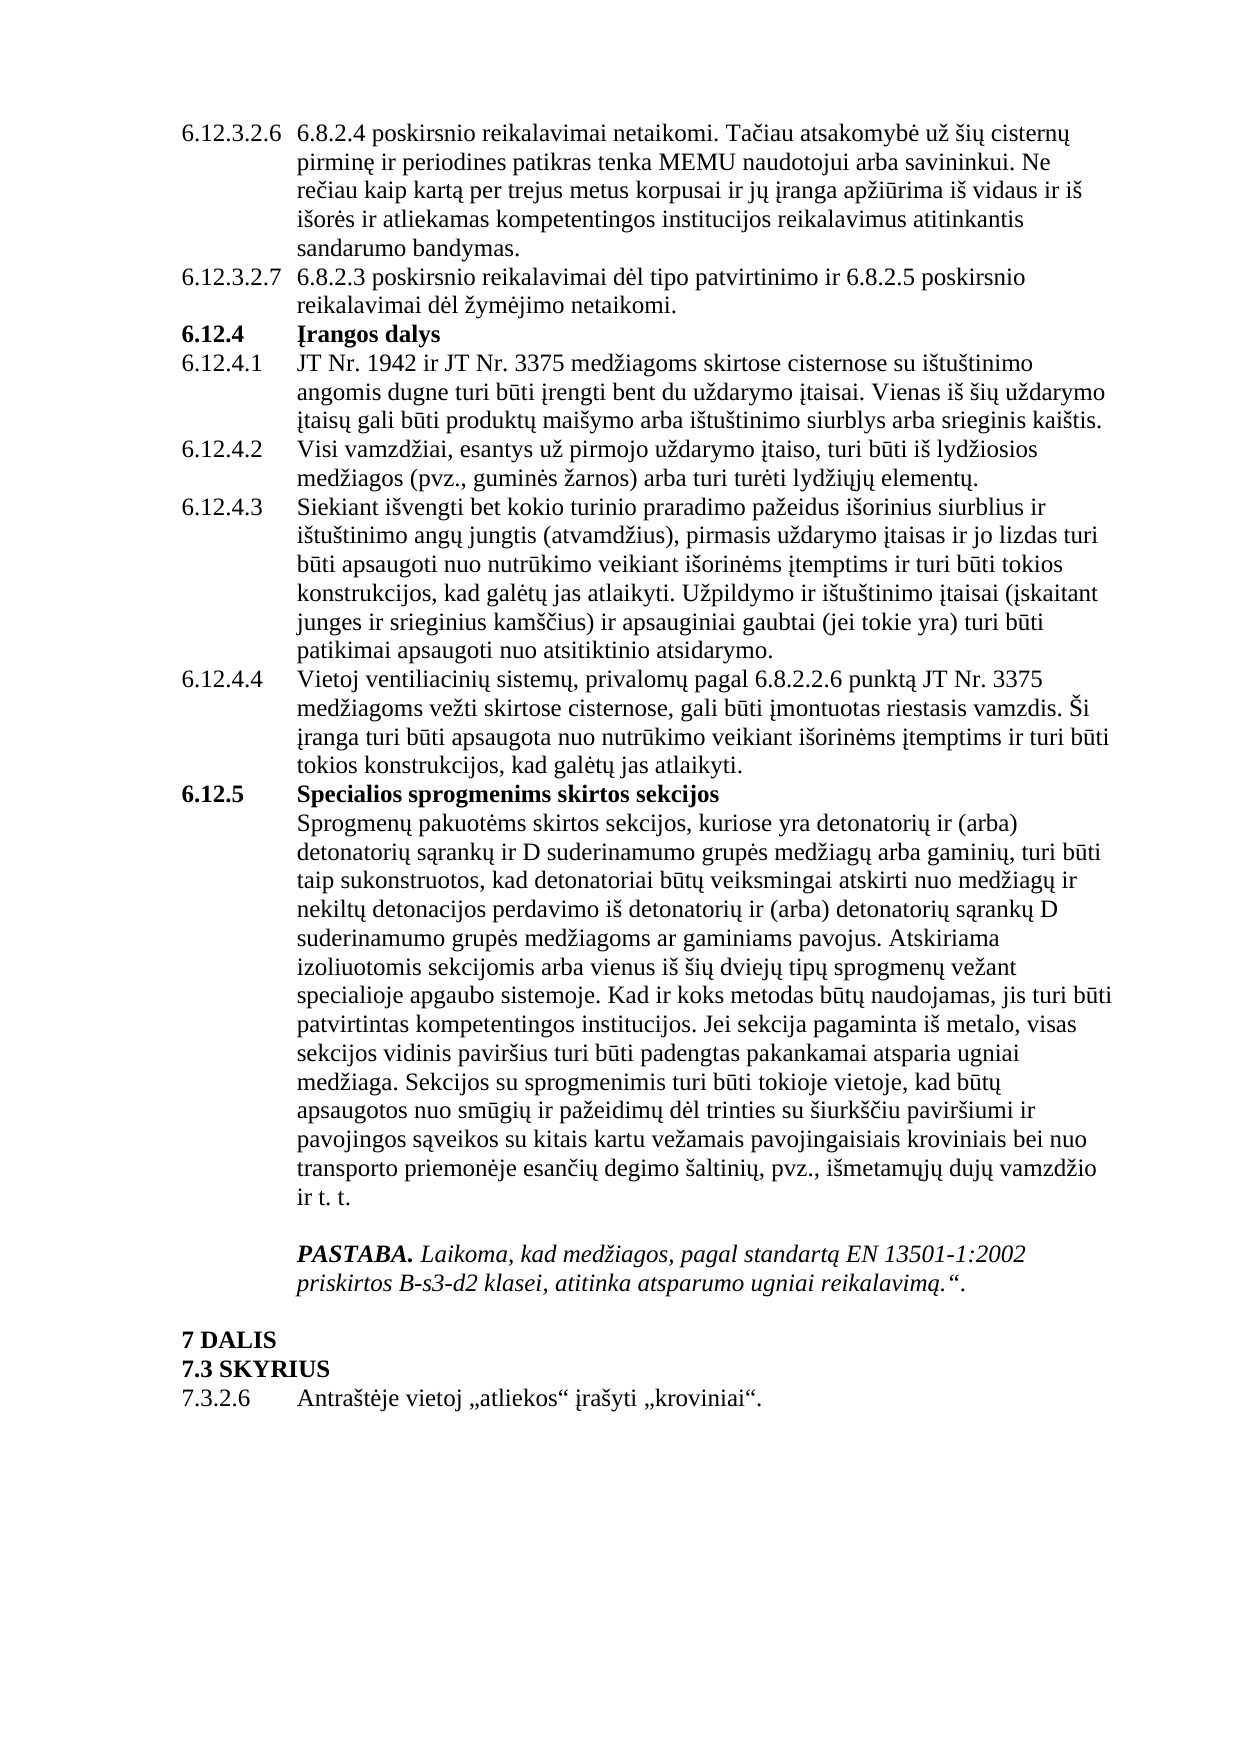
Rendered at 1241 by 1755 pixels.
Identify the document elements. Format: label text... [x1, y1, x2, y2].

table_cell Antraštėje vietoj „atliekos“ įrašyti „kroviniai“. [293, 1383, 1122, 1441]
table_cell 6.12.4.3 [177, 492, 292, 664]
table_cell JT Nr. 1942 ir JT Nr. 3375 medžiagoms skirtose cisternose su ištuštinimo angomis dugne turi būti įrengti bent du uždarymo įtaisai. Vienas iš šių uždarymo įtaisų gali būti produktų maišymo arba ištuštinimo siurblys arba srieginis kaištis. [293, 348, 1122, 434]
table_cell Vietoj ventiliacinių sistemų, privalomų pagal 6.8.2.2.6 punktą JT Nr. 3375 medžiagoms vežti skirtose cisternose, gali būti įmontuotas riestasis vamzdis. Ši įranga turi būti apsaugota nuo nutrūkimo veikiant išorinėms įtemptims ir turi būti tokios konstrukcijos, kad galėtų jas atlaikyti. [293, 664, 1122, 779]
table_cell 6.12.5 [177, 779, 292, 1326]
table_cell 7.3.2.6 [177, 1383, 292, 1441]
table_cell 6.8.2.3 poskirsnio reikalavimai dėl tipo patvirtinimo ir 6.8.2.5 poskirsnio reikalavimai dėl žymėjimo netaikomi. [293, 262, 1122, 319]
table_cell 6.12.4.1 [177, 348, 292, 434]
table_cell Specialios sprogmenims skirtos sekcijos Sprogmenų pakuotėms skirtos sekcijos, kuriose yra detonatorių ir (arba) detonatorių sąrankų ir D suderinamumo grupės medžiagų arba gaminių, turi būti taip sukonstruotos, kad detonatoriai būtų veiksmingai atskirti nuo medžiagų ir nekiltų detonacijos perdavimo iš detonatorių ir (arba) detonatorių sąrankų D suderinamumo grupės medžiagoms ar gaminiams pavojus. Atskiriama izoliuotomis sekcijomis arba vienus iš šių dviejų tipų sprogmenų vežant specialioje apgaubo sistemoje. Kad ir koks metodas būtų naudojamas, jis turi būti patvirtintas kompetentingos institucijos. Jei sekcija pagaminta iš metalo, visas sekcijos vidinis paviršius turi būti padengtas pakankamai atsparia ugniai medžiaga. Sekcijos su sprogmenimis turi būti tokioje vietoje, kad būtų apsaugotos nuo smūgių ir pažeidimų dėl trinties su šiurkščiu paviršiumi ir pavojingos sąveikos su kitais kartu vežamais pavojingaisiais kroviniais bei nuo transporto priemonėje esančių degimo šaltinių, pvz., išmetamųjų dujų vamzdžio ir t. t. PASTABA. Laikoma, kad medžiagos, pagal standartą EN 13501-1:2002 priskirtos B-s3-d2 klasei, atitinka atsparumo ugniai reikalavimą.“. [293, 779, 1122, 1326]
table_cell 6.8.2.4 poskirsnio reikalavimai netaikomi. Tačiau atsakomybė už šių cisternų pirminę ir periodines patikras tenka MEMU naudotojui arba savininkui. Ne rečiau kaip kartą per trejus metus korpusai ir jų įranga apžiūrima iš vidaus ir iš išorės ir atliekamas kompetentingos institucijos reikalavimus atitinkantis sandarumo bandymas. [293, 118, 1122, 262]
table_cell Įrangos dalys [293, 319, 1122, 348]
table_cell 6.12.3.2.7 [177, 262, 292, 319]
table_cell 6.12.4 [177, 319, 292, 348]
table_cell Visi vamzdžiai, esantys už pirmojo uždarymo įtaiso, turi būti iš lydžiosios medžiagos (pvz., guminės žarnos) arba turi turėti lydžiųjų elementų. [293, 434, 1122, 492]
table_cell Siekiant išvengti bet kokio turinio praradimo pažeidus išorinius siurblius ir ištuštinimo angų jungtis (atvamdžius), pirmasis uždarymo įtaisas ir jo lizdas turi būti apsaugoti nuo nutrūkimo veikiant išorinėms įtemptims ir turi būti tokios konstrukcijos, kad galėtų jas atlaikyti. Užpildymo ir ištuštinimo įtaisai (įskaitant junges ir srieginius kamščius) ir apsauginiai gaubtai (jei tokie yra) turi būti patikimai apsaugoti nuo atsitiktinio atsidarymo. [293, 492, 1122, 664]
table_cell 6.12.4.4 [177, 664, 292, 779]
table_cell 7 DALIS 7.3 SKYRIUS [177, 1326, 1122, 1383]
table_cell 6.12.4.2 [177, 434, 292, 492]
table_cell 6.12.3.2.6 [177, 118, 292, 262]
